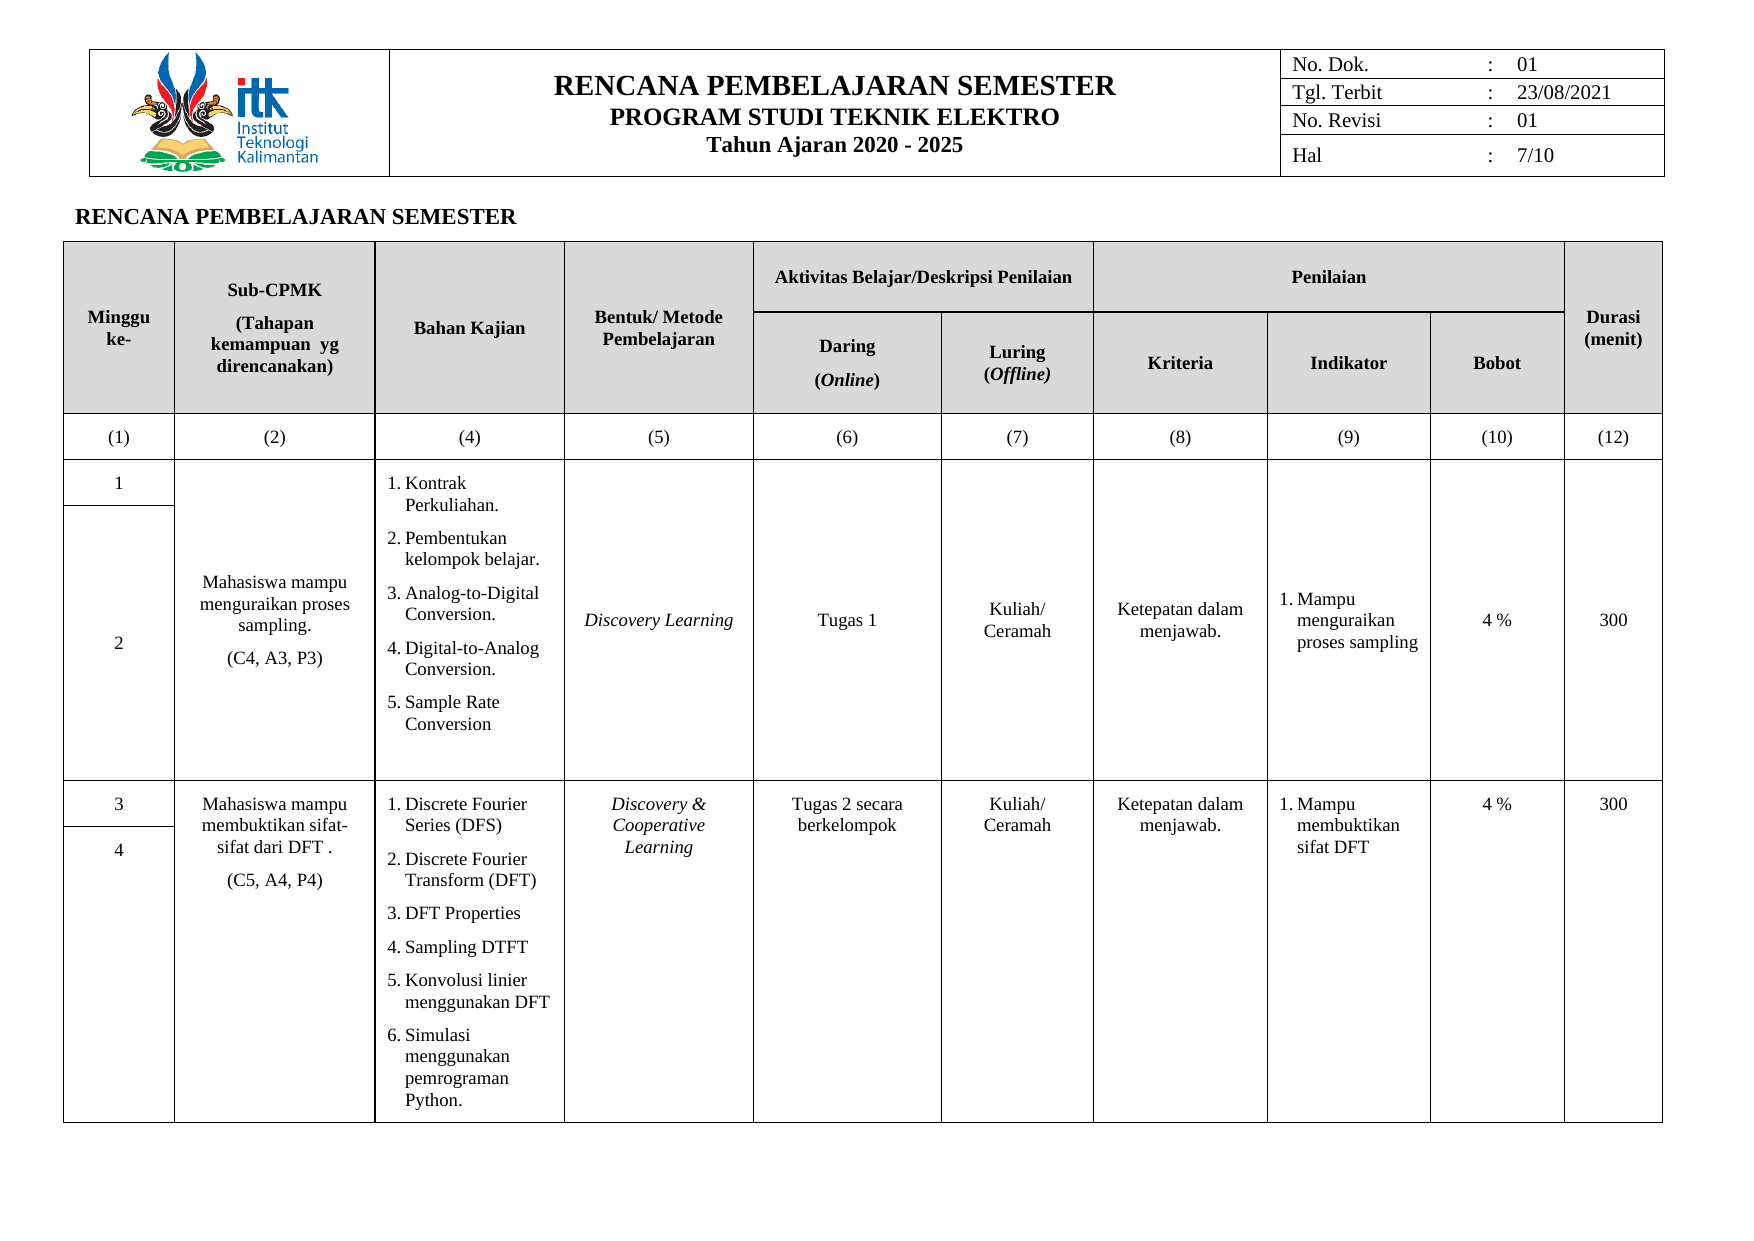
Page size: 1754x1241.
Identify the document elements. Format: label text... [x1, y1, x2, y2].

picture [127, 50, 322, 176]
table_cell Kuliah/ Ceramah [942, 460, 1093, 780]
table_cell Tugas 1 [754, 460, 941, 780]
table_header Bahan Kajian [376, 242, 564, 413]
table_cell Kriteria [1094, 313, 1267, 413]
table_cell Ketepatan dalam menjawab. [1094, 460, 1267, 780]
table_header Aktivitas Belajar/Deskripsi Penilaian [754, 242, 1093, 311]
table_cell Discovery Learning [565, 460, 753, 780]
subtitle RENCANA PEMBELAJARAN SEMESTER [75, 203, 1679, 229]
table_header Penilaian [1094, 242, 1564, 311]
table_cell Mampu membuktikan sifat DFT [1268, 781, 1430, 1122]
table_cell Kuliah/ Ceramah [942, 781, 1093, 1122]
table_cell (2) [175, 414, 374, 459]
table_cell (1) [64, 414, 174, 459]
table_cell 300 [1565, 460, 1662, 780]
table_cell 1 [64, 460, 174, 505]
table_cell 2 [64, 506, 174, 780]
table_header Minggu ke- [64, 242, 174, 413]
table_cell 300 [1565, 781, 1662, 1122]
table_cell 3 [64, 781, 174, 826]
table_header Sub-CPMK (Tahapan kemampuan yg direncanakan) [175, 242, 374, 413]
table_cell (6) [754, 414, 941, 459]
table_cell 4 % [1431, 781, 1564, 1122]
table_cell Mampu menguraikan proses sampling [1268, 460, 1430, 780]
table_header Durasi (menit) [1565, 242, 1662, 413]
table_cell Discrete Fourier Series (DFS) Discrete Fourier Transform (DFT) DFT Properties Sampling DTFT Konvolusi linier menggunakan DFT Simulasi menggunakan pemrograman Python. [376, 781, 564, 1122]
table_cell 4 % [1431, 460, 1564, 780]
table_cell (12) [1565, 414, 1662, 459]
table_cell Mahasiswa mampu menguraikan proses sampling. (C4, A3, P3) [175, 460, 374, 780]
table_cell 4 [64, 827, 174, 1122]
table_cell (4) [376, 414, 564, 459]
table_cell (8) [1094, 414, 1267, 459]
table_cell Bobot [1431, 313, 1564, 413]
table_cell Kontrak Perkuliahan. Pembentukan kelompok belajar. Analog-to-Digital Conversion. Digital-to-Analog Conversion. Sample Rate Conversion [376, 460, 564, 780]
table_cell Mahasiswa mampu membuktikan sifat-sifat dari DFT . (C5, A4, P4) [175, 781, 374, 1122]
table_cell (7) [942, 414, 1093, 459]
table_cell (5) [565, 414, 753, 459]
table_cell Indikator [1268, 313, 1430, 413]
table_cell Luring (Offline) [942, 313, 1093, 413]
table_cell Ketepatan dalam menjawab. [1094, 781, 1267, 1122]
table_cell Discovery & Cooperative Learning [565, 781, 753, 1122]
table_cell (10) [1431, 414, 1564, 459]
table_header Bentuk/ Metode Pembelajaran [565, 242, 753, 413]
table_cell Daring (Online) [754, 313, 941, 413]
table_cell (9) [1268, 414, 1430, 459]
table_cell Tugas 2 secara berkelompok [754, 781, 941, 1122]
